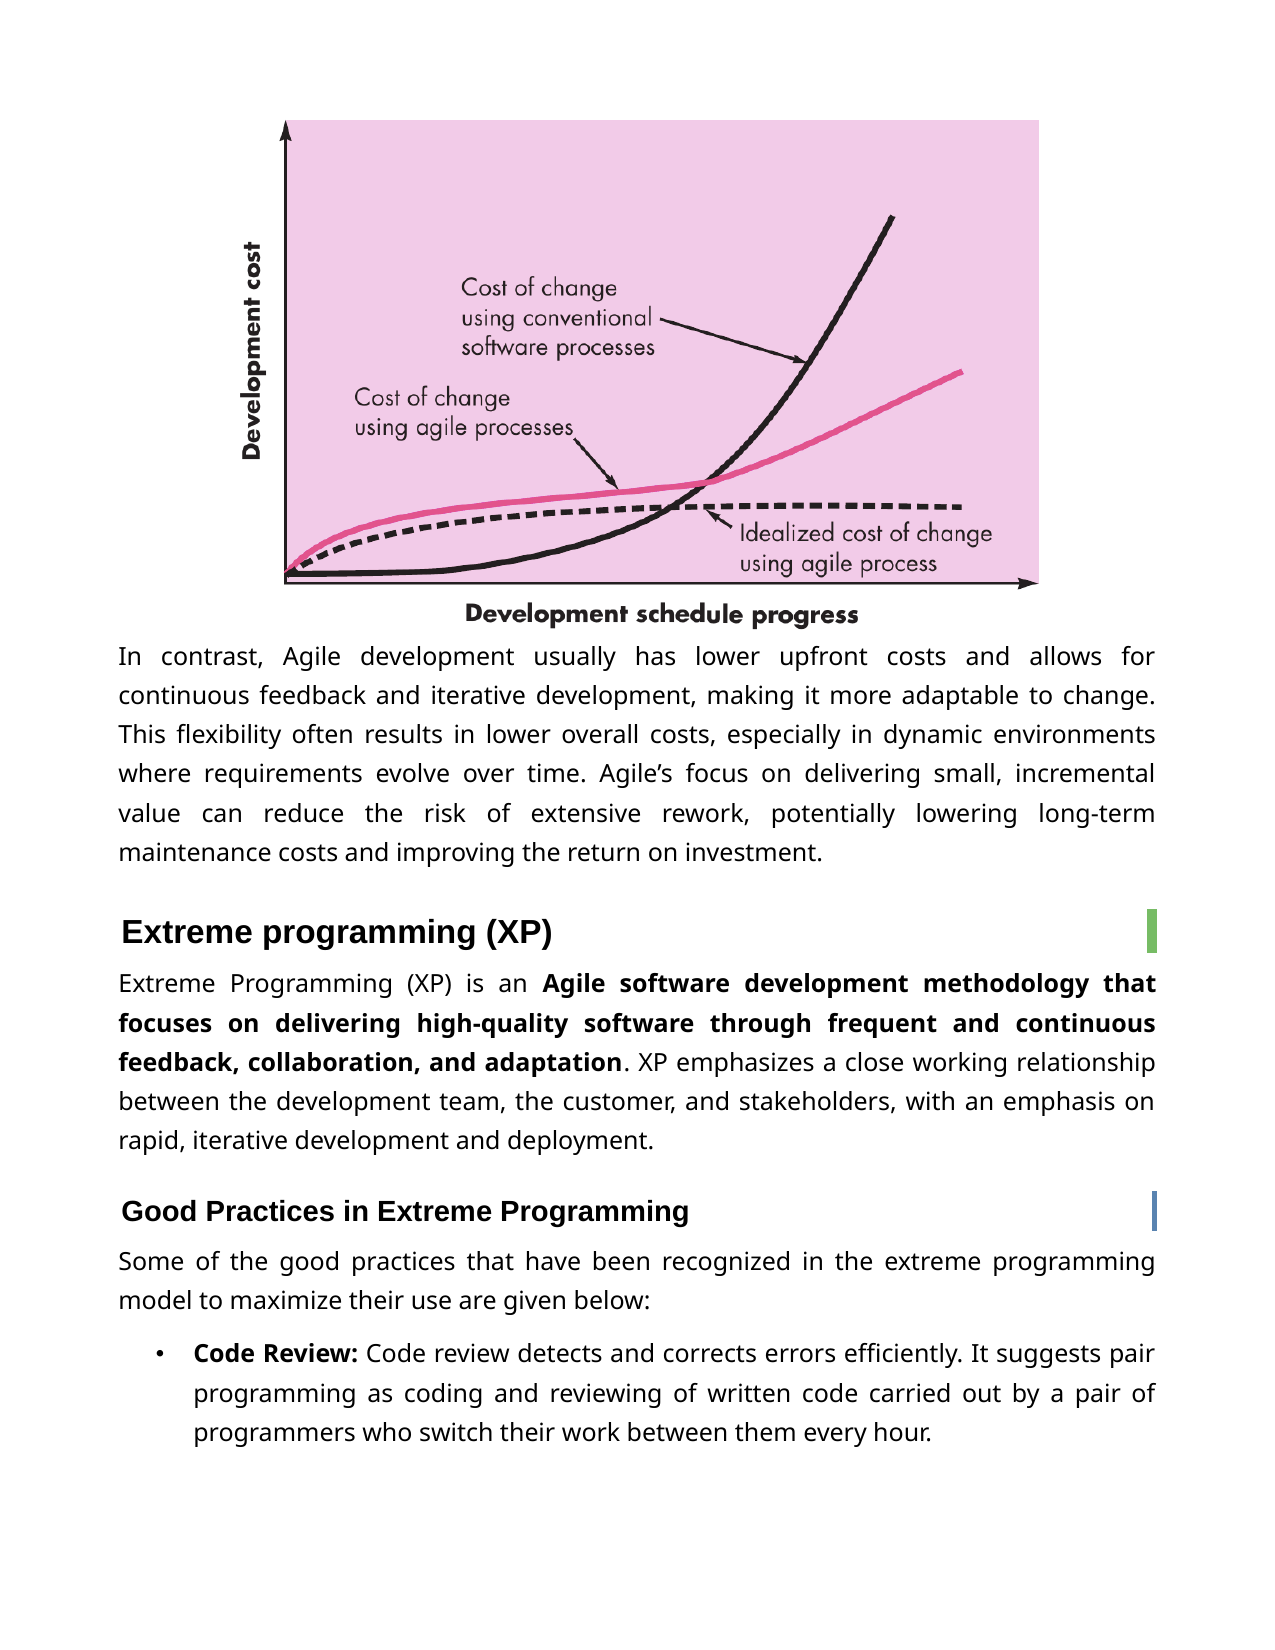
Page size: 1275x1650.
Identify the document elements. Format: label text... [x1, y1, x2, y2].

text In contrast, Agile development usually has lower upfront costs and allows for continuous feedback and iterative development, making it more adaptable to change. This flexibility often results in lower overall costs, especially in dynamic environments where requirements evolve over time. Agile’s focus on delivering small, incremental value can reduce the risk of extensive rework, potentially lowering long-term maintenance costs and improving the return on investment. [118, 634, 1157, 868]
picture [219, 112, 1056, 634]
text Extreme Programming (XP) is an Agile software development methodology that focuses on delivering high-quality software through frequent and continuous feedback, collaboration, and adaptation. XP emphasizes a close working relationship between the development team, the customer, and stakeholders, with an emphasis on rapid, iterative development and deployment. [118, 966, 1157, 1157]
subtitle Good Practices in Extreme Programming [118, 1191, 1152, 1231]
list Code Review: Code review detects and corrects errors efficiently. It suggests pair programming as coding and reviewing of written code carried out by a pair of programmers who switch their work between them every hour. [156, 1336, 1157, 1448]
subtitle Extreme programming (XP) [118, 909, 1147, 953]
text Some of the good practices that have been recognized in the extreme programming model to maximize their use are given below: [118, 1243, 1157, 1316]
